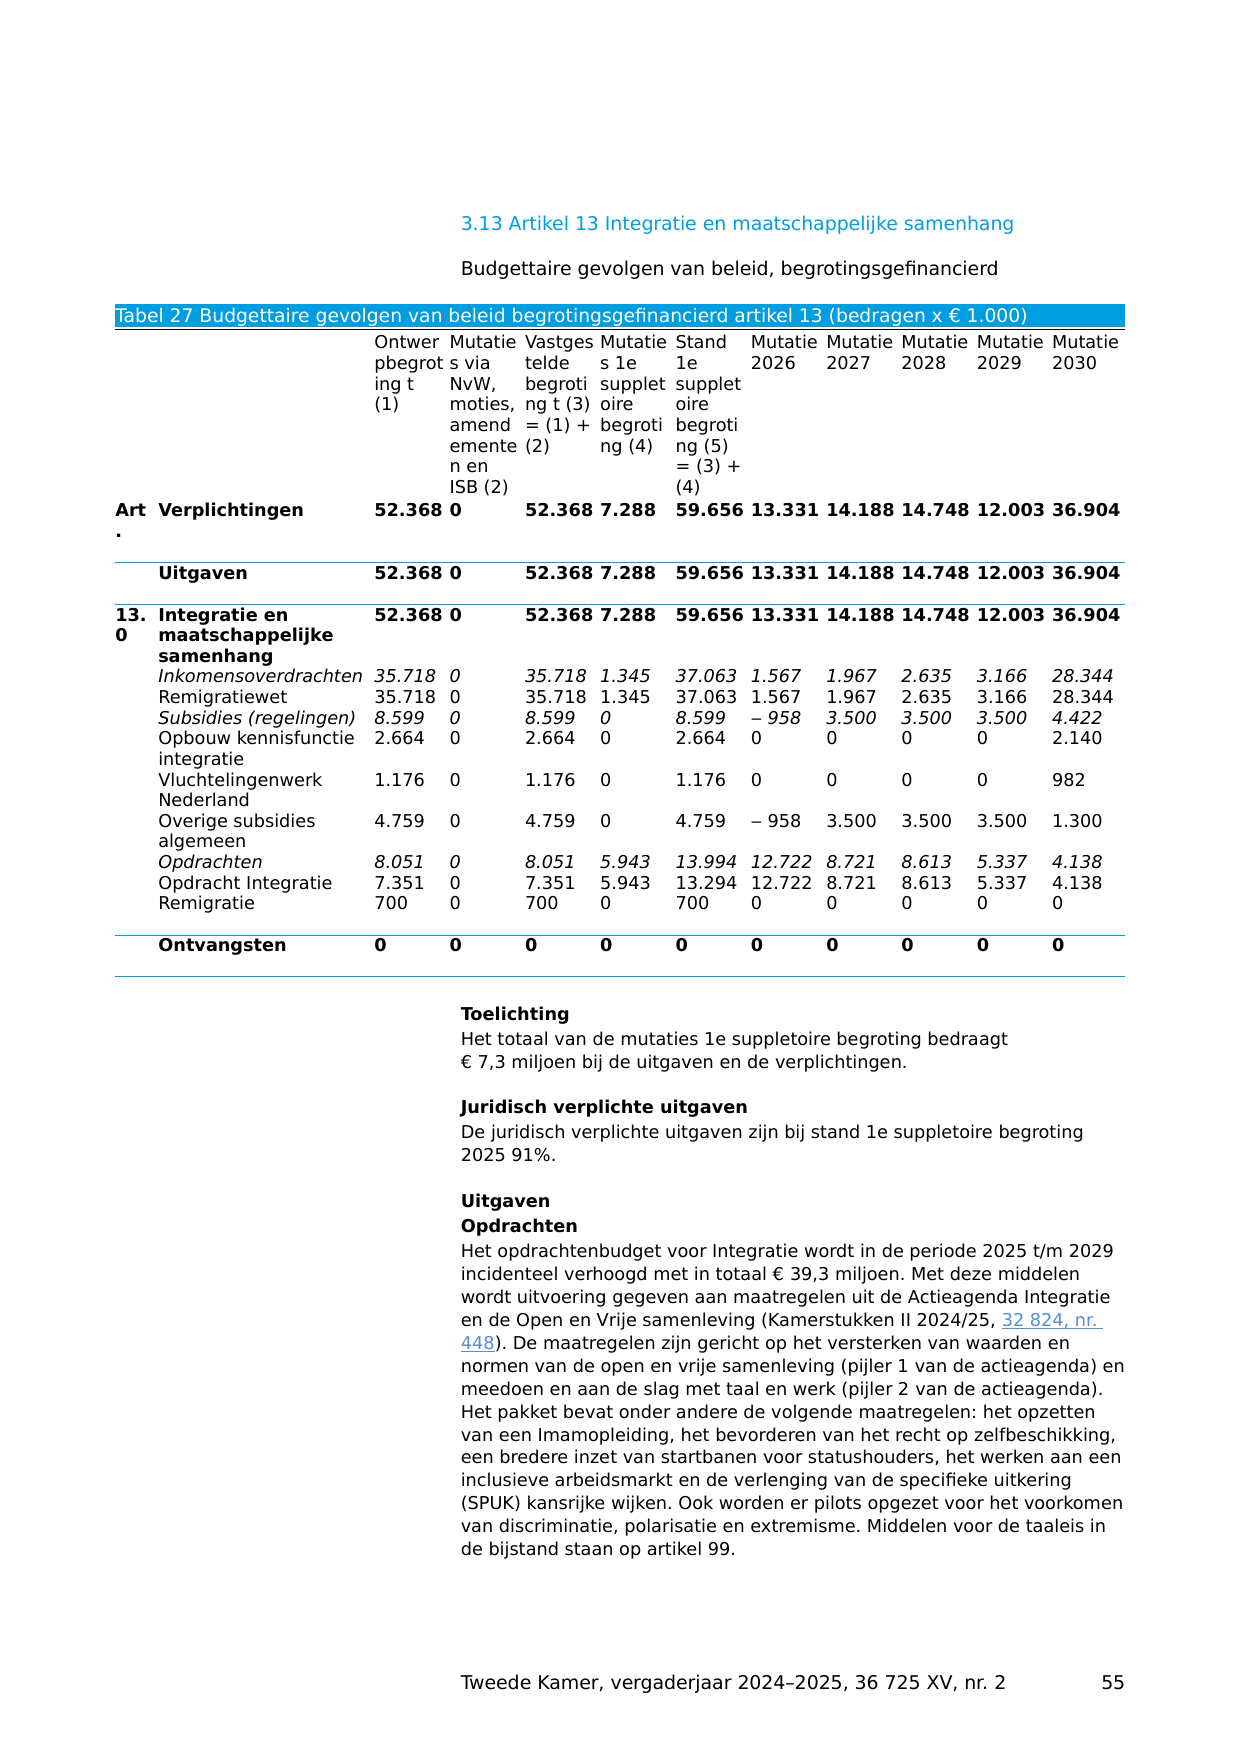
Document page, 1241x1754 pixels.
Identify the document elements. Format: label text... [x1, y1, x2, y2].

table_cell [115, 728, 155, 769]
table_cell Mutatie 2029 [974, 330, 1049, 500]
table_cell Verplichtingen [155, 500, 371, 542]
table_cell 3.500 [974, 708, 1049, 728]
table_cell 0 [823, 728, 898, 769]
table_cell 28.344 [1049, 666, 1125, 687]
table_cell Mutatie 2030 [1049, 330, 1125, 500]
table_cell 8.599 [371, 708, 446, 728]
table_cell Uitgaven [155, 563, 371, 583]
text De juridisch verplichte uitgaven zijn bij stand 1e suppletoire begroting 2025 91%. [461, 1121, 1125, 1166]
table_cell 4.138 [1049, 852, 1125, 873]
table_cell 37.063 [673, 666, 748, 687]
table_cell 0 [823, 770, 898, 811]
table_cell 35.718 [371, 687, 446, 708]
table_cell 700 [371, 893, 446, 914]
table_cell [898, 914, 974, 934]
table_cell 14.188 [823, 605, 898, 666]
table_cell [898, 583, 974, 604]
table_cell 1.300 [1049, 811, 1125, 852]
table_cell 14.188 [823, 563, 898, 583]
table_cell 5.943 [597, 873, 672, 893]
table_cell 12.003 [974, 563, 1049, 583]
table_cell [898, 956, 974, 976]
table_cell Remigratie [155, 893, 371, 914]
table_cell [748, 956, 823, 976]
table_cell [673, 914, 748, 934]
table_cell Art. [115, 500, 155, 542]
table_cell [974, 542, 1049, 562]
table_cell [115, 687, 155, 708]
table_cell [446, 914, 522, 934]
table_cell Subsidies (regelingen) [155, 708, 371, 728]
table_cell 8.051 [522, 852, 597, 873]
table_cell 0 [597, 893, 672, 914]
table_cell 0 [446, 893, 522, 914]
table_cell Ontwerpbegroting t (1) [371, 330, 446, 500]
table_cell 0 [974, 770, 1049, 811]
table_cell 7.351 [522, 873, 597, 893]
table_cell Integratie en maatschappelijke samenhang [155, 605, 371, 666]
table_cell 28.344 [1049, 687, 1125, 708]
table_cell 59.656 [673, 605, 748, 666]
table_cell 3.500 [974, 811, 1049, 852]
table_cell 1.967 [823, 666, 898, 687]
table_cell 0 [748, 936, 823, 956]
table_cell 0 [446, 500, 522, 542]
table_cell [371, 956, 446, 976]
table_cell 0 [898, 728, 974, 769]
table_cell Opbouw kennisfunctie integratie [155, 728, 371, 769]
table_cell 3.500 [823, 708, 898, 728]
table_cell 0 [898, 770, 974, 811]
table_cell 1.176 [371, 770, 446, 811]
table_cell [1049, 914, 1125, 934]
table_cell 0 [446, 605, 522, 666]
table_cell 0 [446, 563, 522, 583]
table_cell 0 [446, 708, 522, 728]
table_cell 0 [974, 893, 1049, 914]
table_cell 7.288 [597, 500, 672, 542]
table_cell [748, 914, 823, 934]
table_cell [115, 563, 155, 583]
table_cell [823, 542, 898, 562]
table_cell 2.664 [522, 728, 597, 769]
table_cell Mutatie 2026 [748, 330, 823, 500]
table_cell 0 [823, 936, 898, 956]
table_cell 8.721 [823, 873, 898, 893]
table_cell [597, 956, 672, 976]
table_cell 0 [898, 893, 974, 914]
table_cell 7.288 [597, 605, 672, 666]
table_cell [115, 852, 155, 873]
table_cell 0 [974, 728, 1049, 769]
table_cell [115, 666, 155, 687]
table_cell 35.718 [522, 666, 597, 687]
table_cell 8.721 [823, 852, 898, 873]
table_cell ‒ 958 [748, 811, 823, 852]
table_cell [597, 914, 672, 934]
table_cell 0 [446, 811, 522, 852]
table_cell 4.759 [522, 811, 597, 852]
table_cell [155, 914, 371, 934]
table_cell 59.656 [673, 563, 748, 583]
table_cell 5.337 [974, 873, 1049, 893]
table_cell [371, 583, 446, 604]
table_cell Stand 1e suppletoire begroting (5) = (3) + (4) [673, 330, 748, 500]
table_cell 0 [748, 770, 823, 811]
table_cell Remigratiewet [155, 687, 371, 708]
text Opdrachten [461, 1214, 1125, 1237]
table_cell [155, 330, 371, 500]
table_cell 8.051 [371, 852, 446, 873]
table_cell 2.635 [898, 687, 974, 708]
title 3.13 Artikel 13 Integratie en maatschappelijke samenhang [461, 213, 1125, 235]
table_cell 13.331 [748, 563, 823, 583]
table_cell [823, 583, 898, 604]
table_cell 14.748 [898, 563, 974, 583]
table_cell [974, 914, 1049, 934]
table_cell [115, 873, 155, 893]
table_cell 8.599 [522, 708, 597, 728]
table_cell 52.368 [371, 605, 446, 666]
table_cell 36.904 [1049, 605, 1125, 666]
table_cell [673, 542, 748, 562]
table_cell 0 [597, 708, 672, 728]
text Het opdrachtenbudget voor Integratie wordt in de periode 2025 t/m 2029 incidenteel verhoogd met in totaal € 39,3 miljoen. Met deze middelen wordt uitvoering gegeven aan maatregelen uit de Actieagenda Integratie en de Open en Vrije samenleving (Kamerstukken II 2024/25, 32 824, nr. 448). De maatregelen zijn gericht op het versterken van waarden en normen van de open en vrije samenleving (pijler 1 van de actieagenda) en meedoen en aan de slag met taal en werk (pijler 2 van de actieagenda). Het pakket bevat onder andere de volgende maatregelen: het opzetten van een Imamopleiding, het bevorderen van het recht op zelfbeschikking, een bredere inzet van startbanen voor statushouders, het werken aan een inclusieve arbeidsmarkt en de verlenging van de specifieke uitkering (SPUK) kansrijke wijken. Ook worden er pilots opgezet voor het voorkomen van discriminatie, polarisatie en extremisme. Middelen voor de taaleis in de bijstand staan op artikel 99. [461, 1239, 1125, 1560]
table_cell Opdracht Integratie [155, 873, 371, 893]
table_cell 1.176 [522, 770, 597, 811]
table_cell ‒ 958 [748, 708, 823, 728]
table_cell [974, 956, 1049, 976]
table_cell 982 [1049, 770, 1125, 811]
table_cell [115, 936, 155, 956]
table_cell 13.331 [748, 500, 823, 542]
table_cell 8.613 [898, 873, 974, 893]
table_cell 3.166 [974, 666, 1049, 687]
table_cell 3.500 [898, 708, 974, 728]
table_cell 1.567 [748, 687, 823, 708]
table_cell [522, 583, 597, 604]
table_cell Ontvangsten [155, 936, 371, 956]
table_cell 12.722 [748, 852, 823, 873]
table_cell 13.0 [115, 605, 155, 666]
table_cell 2.635 [898, 666, 974, 687]
table_cell [673, 956, 748, 976]
table_cell 0 [1049, 936, 1125, 956]
table_cell [597, 583, 672, 604]
table_cell 36.904 [1049, 500, 1125, 542]
table_cell 5.337 [974, 852, 1049, 873]
table_cell [1049, 583, 1125, 604]
table_cell 1.176 [673, 770, 748, 811]
table_cell Mutaties 1e suppletoire begroting (4) [597, 330, 672, 500]
text Het totaal van de mutaties 1e suppletoire begroting bedraagt € 7,3 miljoen bij de uitgaven en de verplichtingen. [461, 1027, 1125, 1073]
table_cell [522, 956, 597, 976]
table_cell [115, 770, 155, 811]
table_cell [371, 914, 446, 934]
text Uitgaven [461, 1189, 1125, 1212]
table_cell 3.500 [898, 811, 974, 852]
table_cell 12.003 [974, 605, 1049, 666]
table_cell 0 [1049, 893, 1125, 914]
table_cell [155, 956, 371, 976]
table_cell 13.331 [748, 605, 823, 666]
table_cell 2.664 [673, 728, 748, 769]
table_cell Mutatie 2028 [898, 330, 974, 500]
table_cell 2.140 [1049, 728, 1125, 769]
table_cell [155, 542, 371, 562]
table_cell 1.345 [597, 687, 672, 708]
table_cell 1.967 [823, 687, 898, 708]
table_cell [522, 542, 597, 562]
table_cell 0 [597, 770, 672, 811]
table_cell 0 [446, 687, 522, 708]
table_cell 0 [371, 936, 446, 956]
table_cell [155, 583, 371, 604]
table_cell Mutatie 2027 [823, 330, 898, 500]
table_cell 0 [748, 728, 823, 769]
table_cell 4.759 [371, 811, 446, 852]
table_cell 52.368 [371, 563, 446, 583]
table_cell 14.188 [823, 500, 898, 542]
table_cell 0 [597, 936, 672, 956]
table_cell 35.718 [371, 666, 446, 687]
table_cell [115, 330, 155, 500]
table_cell [974, 583, 1049, 604]
title Budgettaire gevolgen van beleid, begrotingsgefinancierd [461, 258, 1125, 280]
table_cell [446, 956, 522, 976]
table_cell 0 [974, 936, 1049, 956]
table_cell [597, 542, 672, 562]
table_cell [371, 542, 446, 562]
table_cell 12.003 [974, 500, 1049, 542]
table_cell [522, 914, 597, 934]
table_cell 0 [898, 936, 974, 956]
table_cell 1.345 [597, 666, 672, 687]
table_cell 3.500 [823, 811, 898, 852]
table_cell 0 [446, 852, 522, 873]
table_cell 2.664 [371, 728, 446, 769]
table_cell Vastgestelde begroting t (3) = (1) + (2) [522, 330, 597, 500]
table_cell 59.656 [673, 500, 748, 542]
table_cell 4.759 [673, 811, 748, 852]
table_cell [823, 914, 898, 934]
table_cell 0 [823, 893, 898, 914]
table_cell 3.166 [974, 687, 1049, 708]
table_cell 700 [673, 893, 748, 914]
table_cell [1049, 542, 1125, 562]
table_cell [1049, 956, 1125, 976]
table_cell [115, 542, 155, 562]
text Toelichting [461, 1002, 1125, 1025]
table_cell [748, 583, 823, 604]
table_cell 36.904 [1049, 563, 1125, 583]
table_cell 0 [446, 728, 522, 769]
table_cell 8.613 [898, 852, 974, 873]
table_cell 12.722 [748, 873, 823, 893]
table_cell Mutaties via NvW, moties, amendementen en ISB (2) [446, 330, 522, 500]
table_cell 0 [748, 893, 823, 914]
table_cell [673, 583, 748, 604]
table_cell 0 [446, 873, 522, 893]
table_cell 5.943 [597, 852, 672, 873]
table_cell 0 [597, 728, 672, 769]
table_cell 52.368 [522, 563, 597, 583]
table_cell 8.599 [673, 708, 748, 728]
table_cell 0 [673, 936, 748, 956]
table_cell [115, 811, 155, 852]
table_cell [823, 956, 898, 976]
table_cell 0 [446, 666, 522, 687]
table_cell Overige subsidies algemeen [155, 811, 371, 852]
table_cell 7.351 [371, 873, 446, 893]
table_cell [115, 583, 155, 604]
table_cell 0 [446, 936, 522, 956]
table_cell 37.063 [673, 687, 748, 708]
table_cell Vluchtelingenwerk Nederland [155, 770, 371, 811]
table_cell [898, 542, 974, 562]
table_cell [115, 893, 155, 914]
table_cell [115, 708, 155, 728]
table_cell 7.288 [597, 563, 672, 583]
table_cell 14.748 [898, 605, 974, 666]
table_cell [446, 542, 522, 562]
table_cell [115, 914, 155, 934]
table_cell 52.368 [522, 605, 597, 666]
table_cell [748, 542, 823, 562]
table_cell 35.718 [522, 687, 597, 708]
table_cell 0 [597, 811, 672, 852]
table_cell 4.138 [1049, 873, 1125, 893]
table_cell 13.294 [673, 873, 748, 893]
table_cell 52.368 [371, 500, 446, 542]
table_cell [446, 583, 522, 604]
table_cell 4.422 [1049, 708, 1125, 728]
table_cell 0 [446, 770, 522, 811]
table_cell 0 [522, 936, 597, 956]
table_cell [115, 956, 155, 976]
table_cell 1.567 [748, 666, 823, 687]
table_cell 52.368 [522, 500, 597, 542]
table_cell 14.748 [898, 500, 974, 542]
text Juridisch verplichte uitgaven [461, 1096, 1125, 1118]
table_cell 13.994 [673, 852, 748, 873]
table_cell Opdrachten [155, 852, 371, 873]
table_cell 700 [522, 893, 597, 914]
table_cell Inkomensoverdrachten [155, 666, 371, 687]
